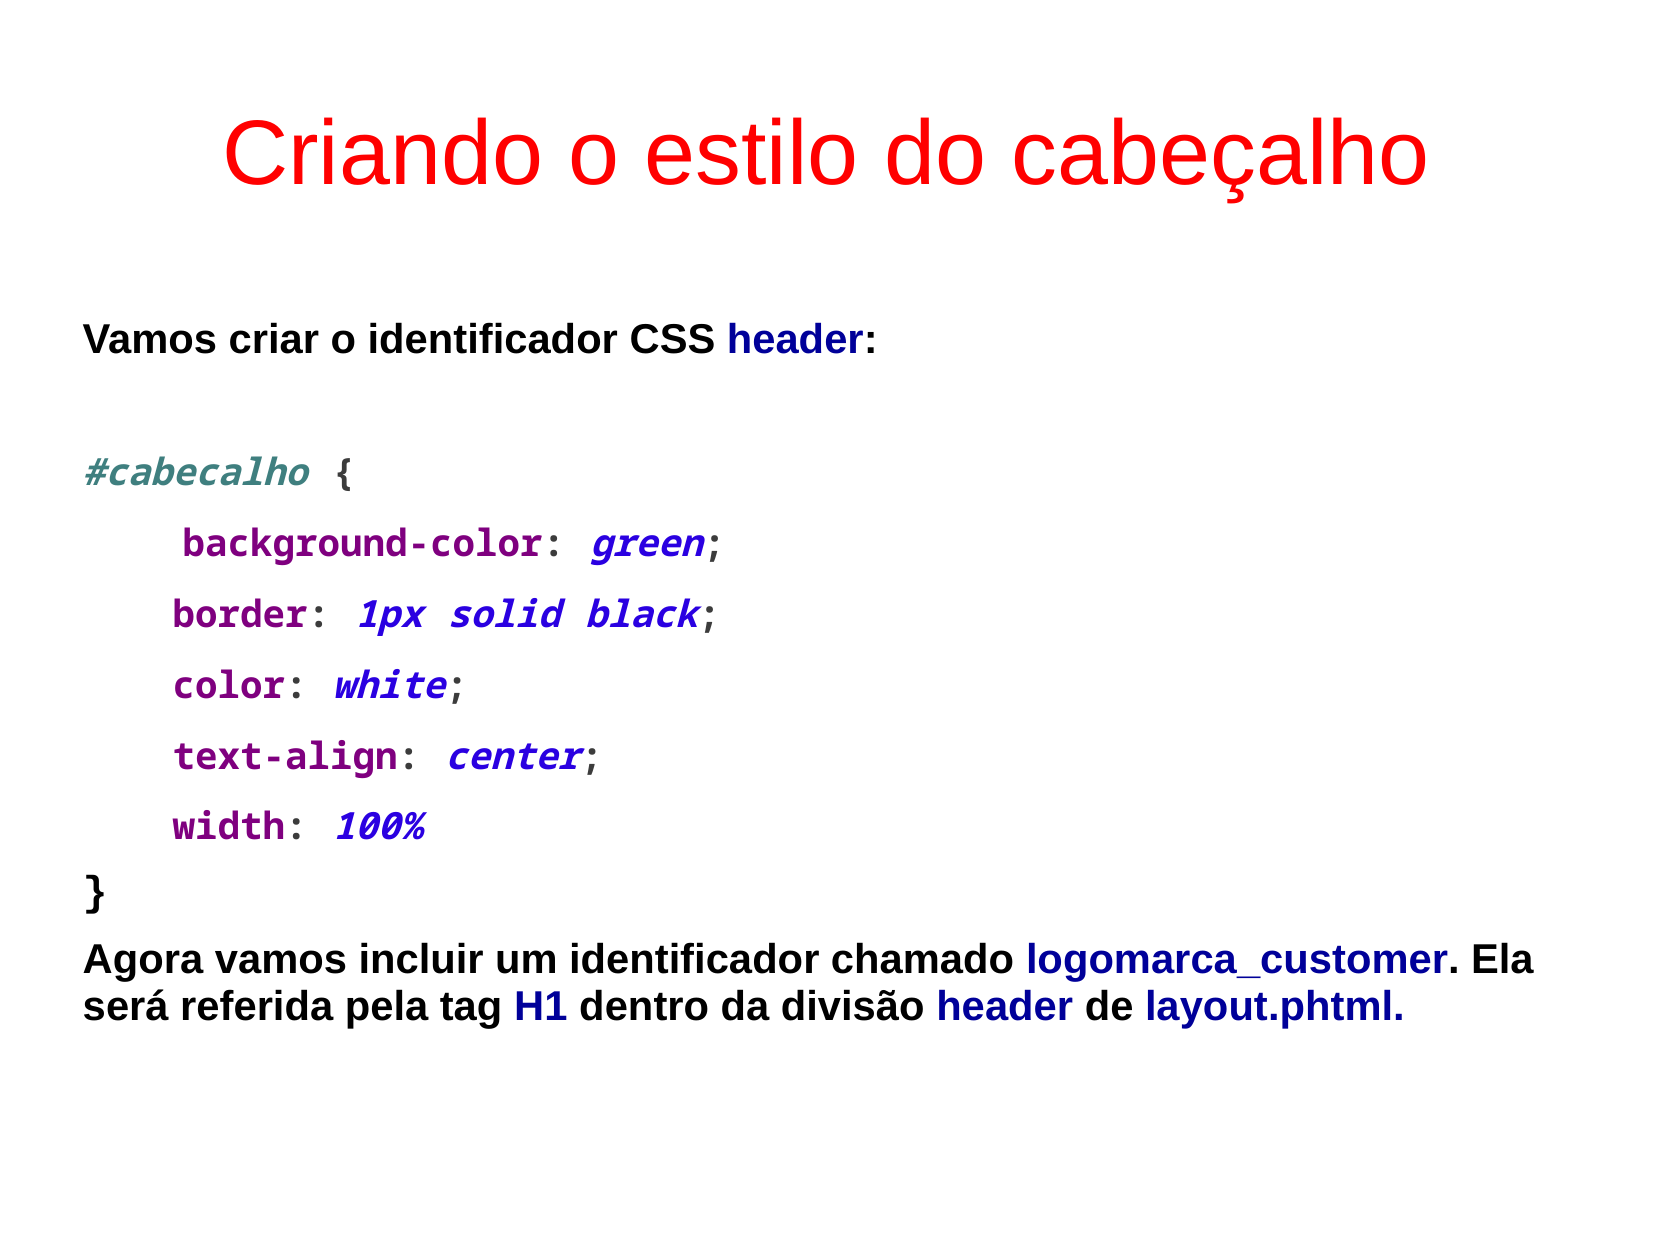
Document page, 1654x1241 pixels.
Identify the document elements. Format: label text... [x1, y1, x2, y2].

list Vamos criar o identificador CSS header: #cabecalho { background-color: green; border: 1px solid black; color: white; text-align: center; width: 100% } Agora vamos incluir um identificador chamado logomarca_customer. Ela será referida pela tag H1 dentro da divisão header de layout.phtml. [82, 315, 1571, 1229]
title Criando o estilo do cabeçalho [82, 49, 1571, 257]
